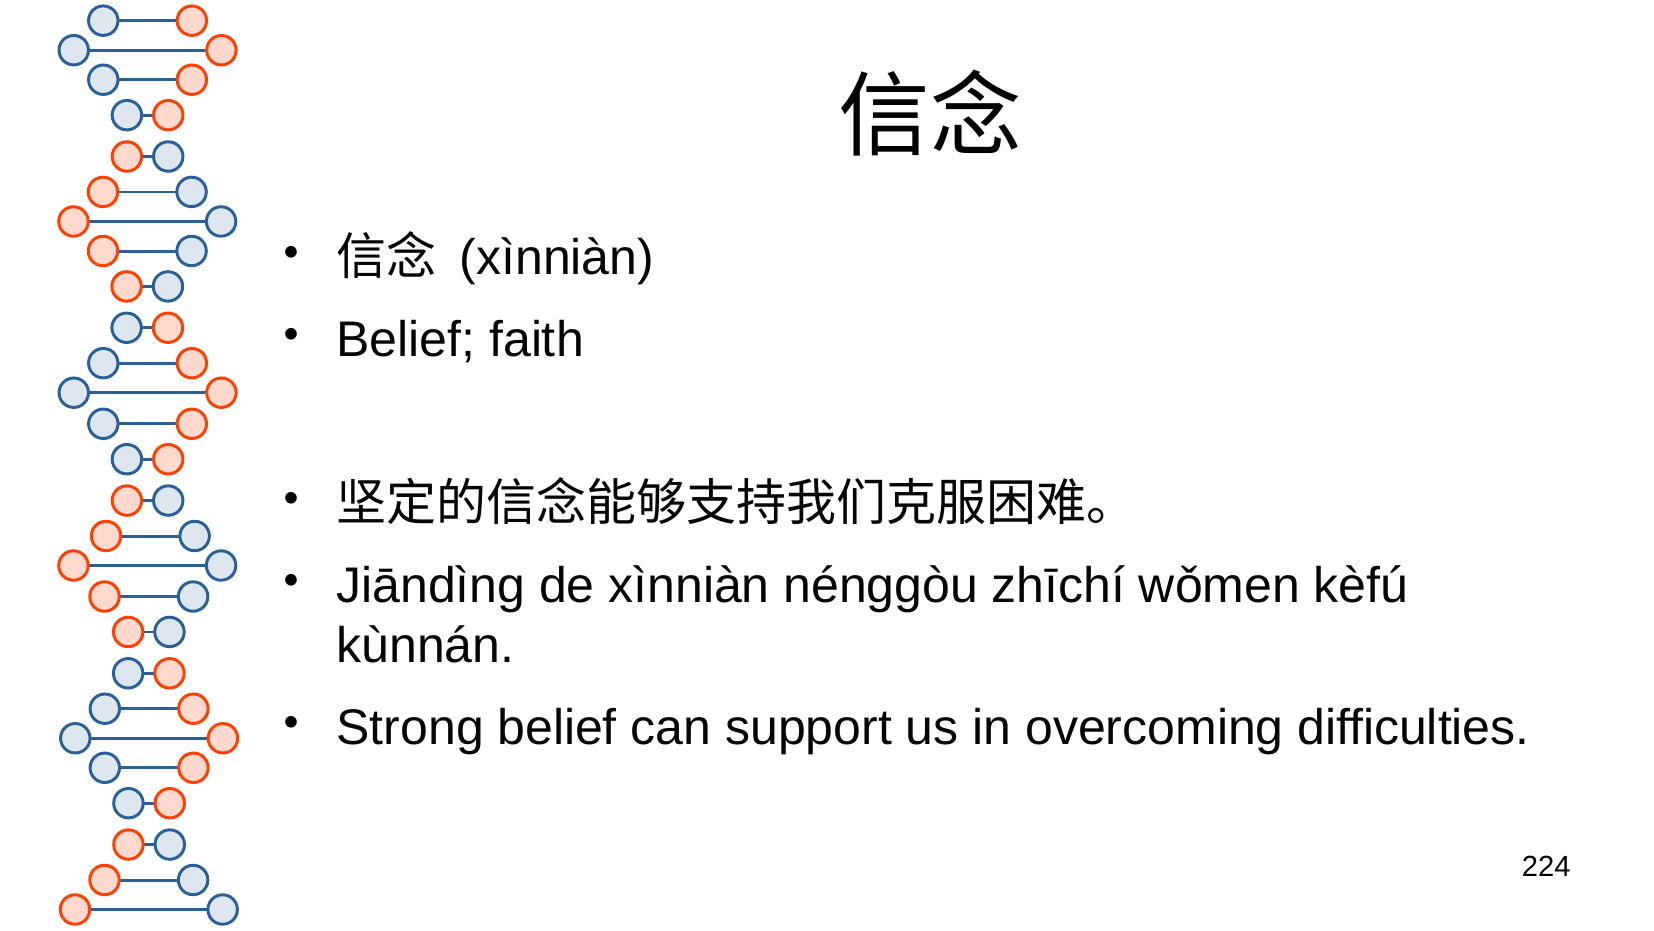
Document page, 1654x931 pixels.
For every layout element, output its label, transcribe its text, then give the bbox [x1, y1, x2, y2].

list 信念 (xìnniàn) Belief; faith 坚定的信念能够支持我们克服困难。 Jiāndìng de xìnniàn nénggòu zhīchí wǒmen kèfú kùnnán. Strong belief can support us in overcoming difficulties. [265, 224, 1595, 764]
title 信念 [265, 35, 1595, 189]
